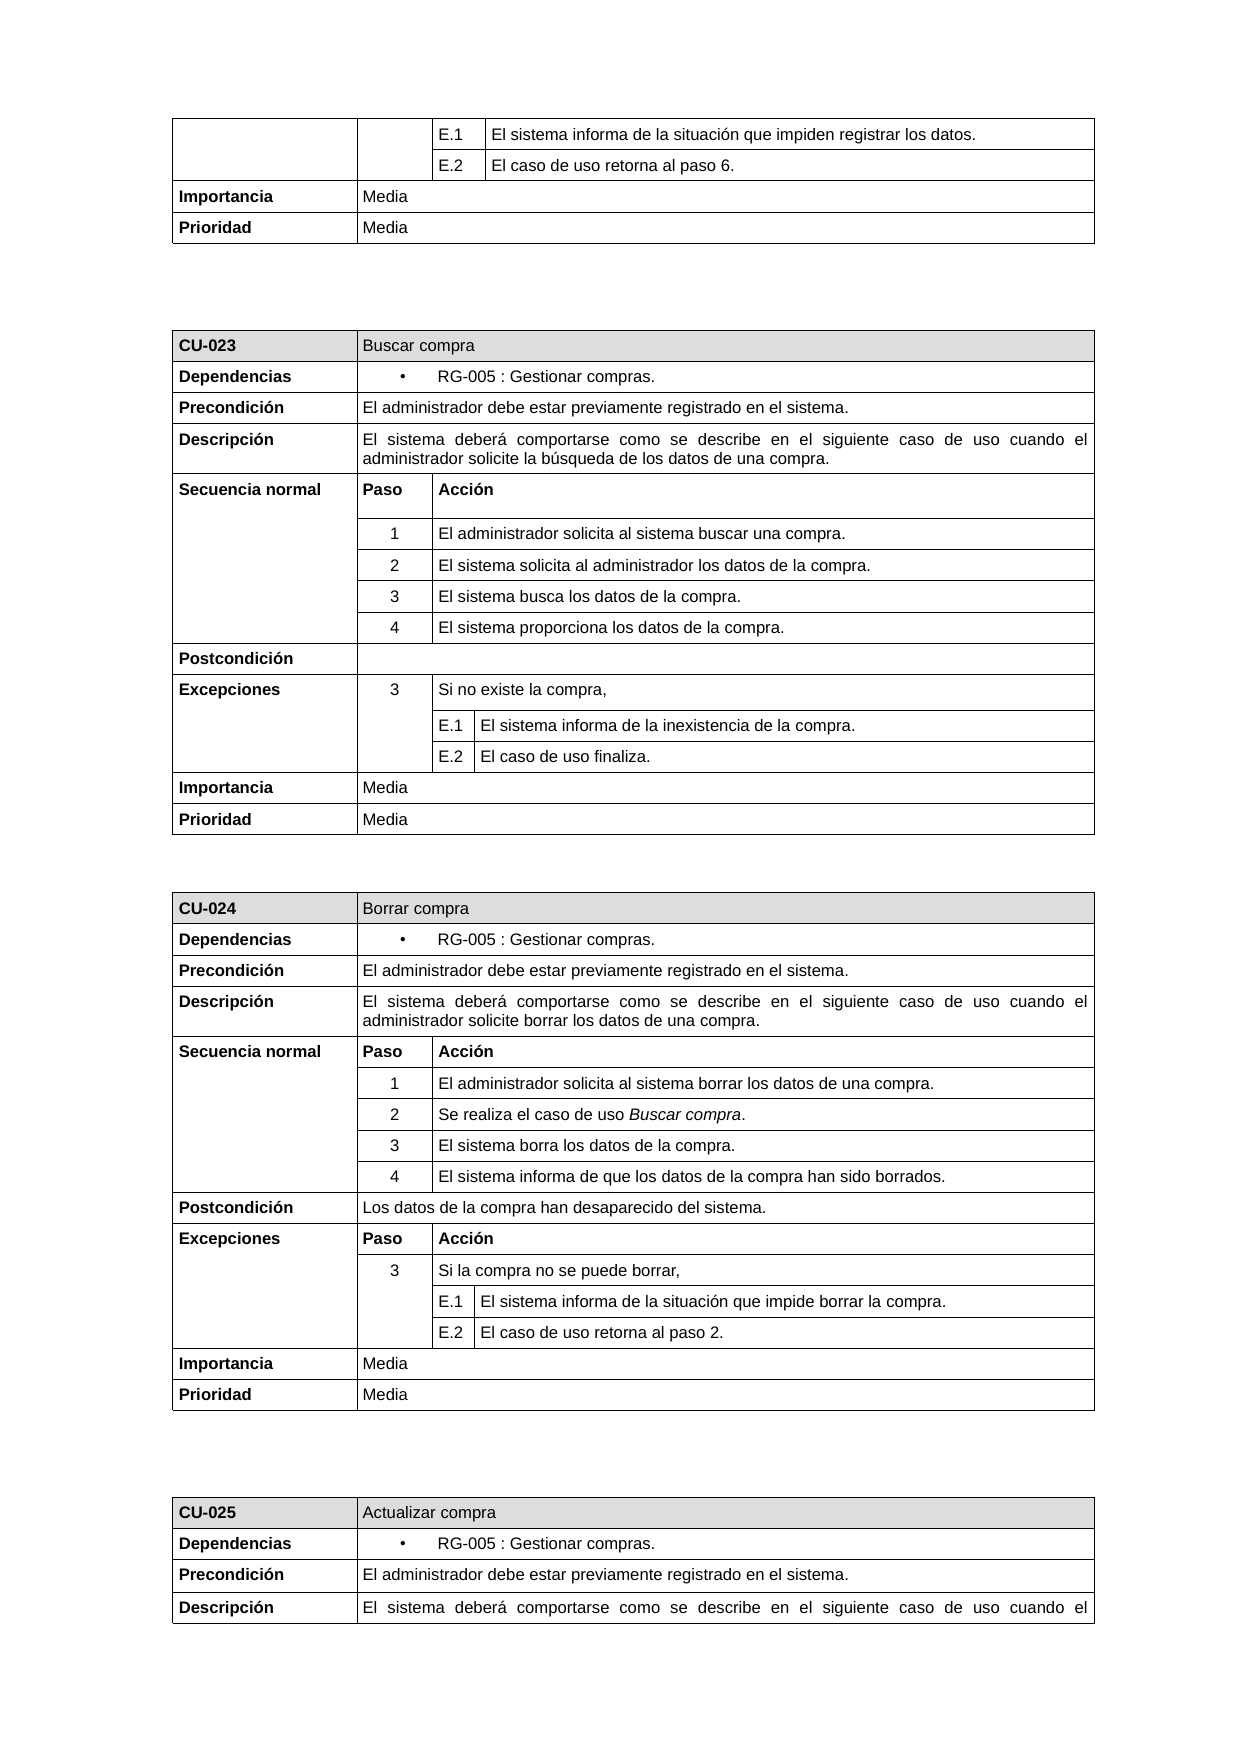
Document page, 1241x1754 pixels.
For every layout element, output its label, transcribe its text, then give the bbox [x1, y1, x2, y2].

table_cell Descripción [173, 987, 357, 1036]
table_cell Acción [433, 474, 1094, 518]
table_cell E.2 [433, 1318, 474, 1347]
table_cell Dependencias [173, 362, 357, 392]
table_cell Importancia [173, 1349, 357, 1379]
table_cell [358, 119, 432, 180]
table_cell El sistema informa de que los datos de la compra han sido borrados. [433, 1162, 1094, 1192]
table_cell Se realiza el caso de uso Buscar compra. [433, 1099, 1094, 1129]
table_cell 3 [358, 1131, 432, 1161]
table_cell E.1 [433, 711, 474, 741]
table_header Actualizar compra [358, 1498, 1094, 1528]
table_cell El administrador debe estar previamente registrado en el sistema. [358, 1560, 1094, 1591]
table_cell Si no existe la compra, [433, 675, 1094, 709]
table_cell El sistema borra los datos de la compra. [433, 1131, 1094, 1161]
table_cell Media [358, 181, 1094, 212]
table_cell Media [358, 1380, 1094, 1410]
table_cell El sistema solicita al administrador los datos de la compra. [433, 550, 1094, 580]
table_cell Descripción [173, 1593, 357, 1623]
table_cell Media [358, 773, 1094, 803]
table_cell E.2 [433, 742, 474, 772]
table_cell Excepciones [173, 1224, 357, 1347]
table_cell 3 [358, 1255, 432, 1347]
table_header CU-023 [173, 331, 357, 361]
table_cell El sistema deberá comportarse como se describe en el siguiente caso de uso cuando el [358, 1593, 1094, 1623]
table_cell E.1 [433, 1286, 474, 1316]
table_cell Prioridad [173, 1380, 357, 1410]
table_cell RG-005 : Gestionar compras. [358, 1529, 1094, 1559]
table_cell Acción [433, 1037, 1094, 1067]
table_cell 4 [358, 1162, 432, 1192]
table_cell Secuencia normal [173, 1037, 357, 1192]
table_cell Los datos de la compra han desaparecido del sistema. [358, 1193, 1094, 1223]
table_cell Media [358, 213, 1094, 243]
table_cell El sistema busca los datos de la compra. [433, 581, 1094, 611]
table_cell El sistema proporciona los datos de la compra. [433, 613, 1094, 642]
table_cell El administrador solicita al sistema borrar los datos de una compra. [433, 1068, 1094, 1098]
table_cell Paso [358, 474, 432, 518]
table_cell 3 [358, 675, 432, 772]
table_cell Paso [358, 1037, 432, 1067]
table_cell Postcondición [173, 1193, 357, 1223]
table_header CU-024 [173, 893, 357, 923]
table_cell Media [358, 804, 1094, 834]
table_cell Excepciones [173, 675, 357, 772]
table_cell El caso de uso retorna al paso 6. [486, 150, 1094, 180]
table_cell El sistema deberá comportarse como se describe en el siguiente caso de uso cuando el administrador solicite la búsqueda de los datos de una compra. [358, 424, 1094, 473]
table_cell RG-005 : Gestionar compras. [358, 924, 1094, 954]
table_cell Precondición [173, 1560, 357, 1591]
table_cell Precondición [173, 393, 357, 423]
table_cell 1 [358, 519, 432, 549]
table_cell E.1 [433, 119, 485, 149]
table_cell Importancia [173, 773, 357, 803]
table_cell 2 [358, 550, 432, 580]
table_cell [358, 644, 1094, 674]
table_cell El sistema deberá comportarse como se describe en el siguiente caso de uso cuando el administrador solicite borrar los datos de una compra. [358, 987, 1094, 1036]
table_cell Precondición [173, 956, 357, 986]
table_cell El caso de uso finaliza. [475, 742, 1094, 772]
table_cell 2 [358, 1099, 432, 1129]
table_header CU-025 [173, 1498, 357, 1528]
table_cell 1 [358, 1068, 432, 1098]
table_cell Prioridad [173, 804, 357, 834]
table_cell El sistema informa de la inexistencia de la compra. [475, 711, 1094, 741]
table_cell Paso [358, 1224, 432, 1254]
table_cell El administrador debe estar previamente registrado en el sistema. [358, 393, 1094, 423]
table_cell El caso de uso retorna al paso 2. [475, 1318, 1094, 1347]
table_cell 4 [358, 613, 432, 642]
table_cell Descripción [173, 424, 357, 473]
table_cell El administrador debe estar previamente registrado en el sistema. [358, 956, 1094, 986]
table_cell Secuencia normal [173, 474, 357, 642]
table_cell RG-005 : Gestionar compras. [358, 362, 1094, 392]
table_cell Prioridad [173, 213, 357, 243]
table_cell El administrador solicita al sistema buscar una compra. [433, 519, 1094, 549]
table_cell Acción [433, 1224, 1094, 1254]
table_cell Dependencias [173, 924, 357, 954]
table_cell [173, 119, 357, 180]
table_cell Postcondición [173, 644, 357, 674]
table_cell E.2 [433, 150, 485, 180]
table_cell El sistema informa de la situación que impide borrar la compra. [475, 1286, 1094, 1316]
table_cell Dependencias [173, 1529, 357, 1559]
table_cell 3 [358, 581, 432, 611]
table_header Borrar compra [358, 893, 1094, 923]
table_header Buscar compra [358, 331, 1094, 361]
table_cell Importancia [173, 181, 357, 212]
table_cell Si la compra no se puede borrar, [433, 1255, 1094, 1285]
table_cell Media [358, 1349, 1094, 1379]
table_cell El sistema informa de la situación que impiden registrar los datos. [486, 119, 1094, 149]
